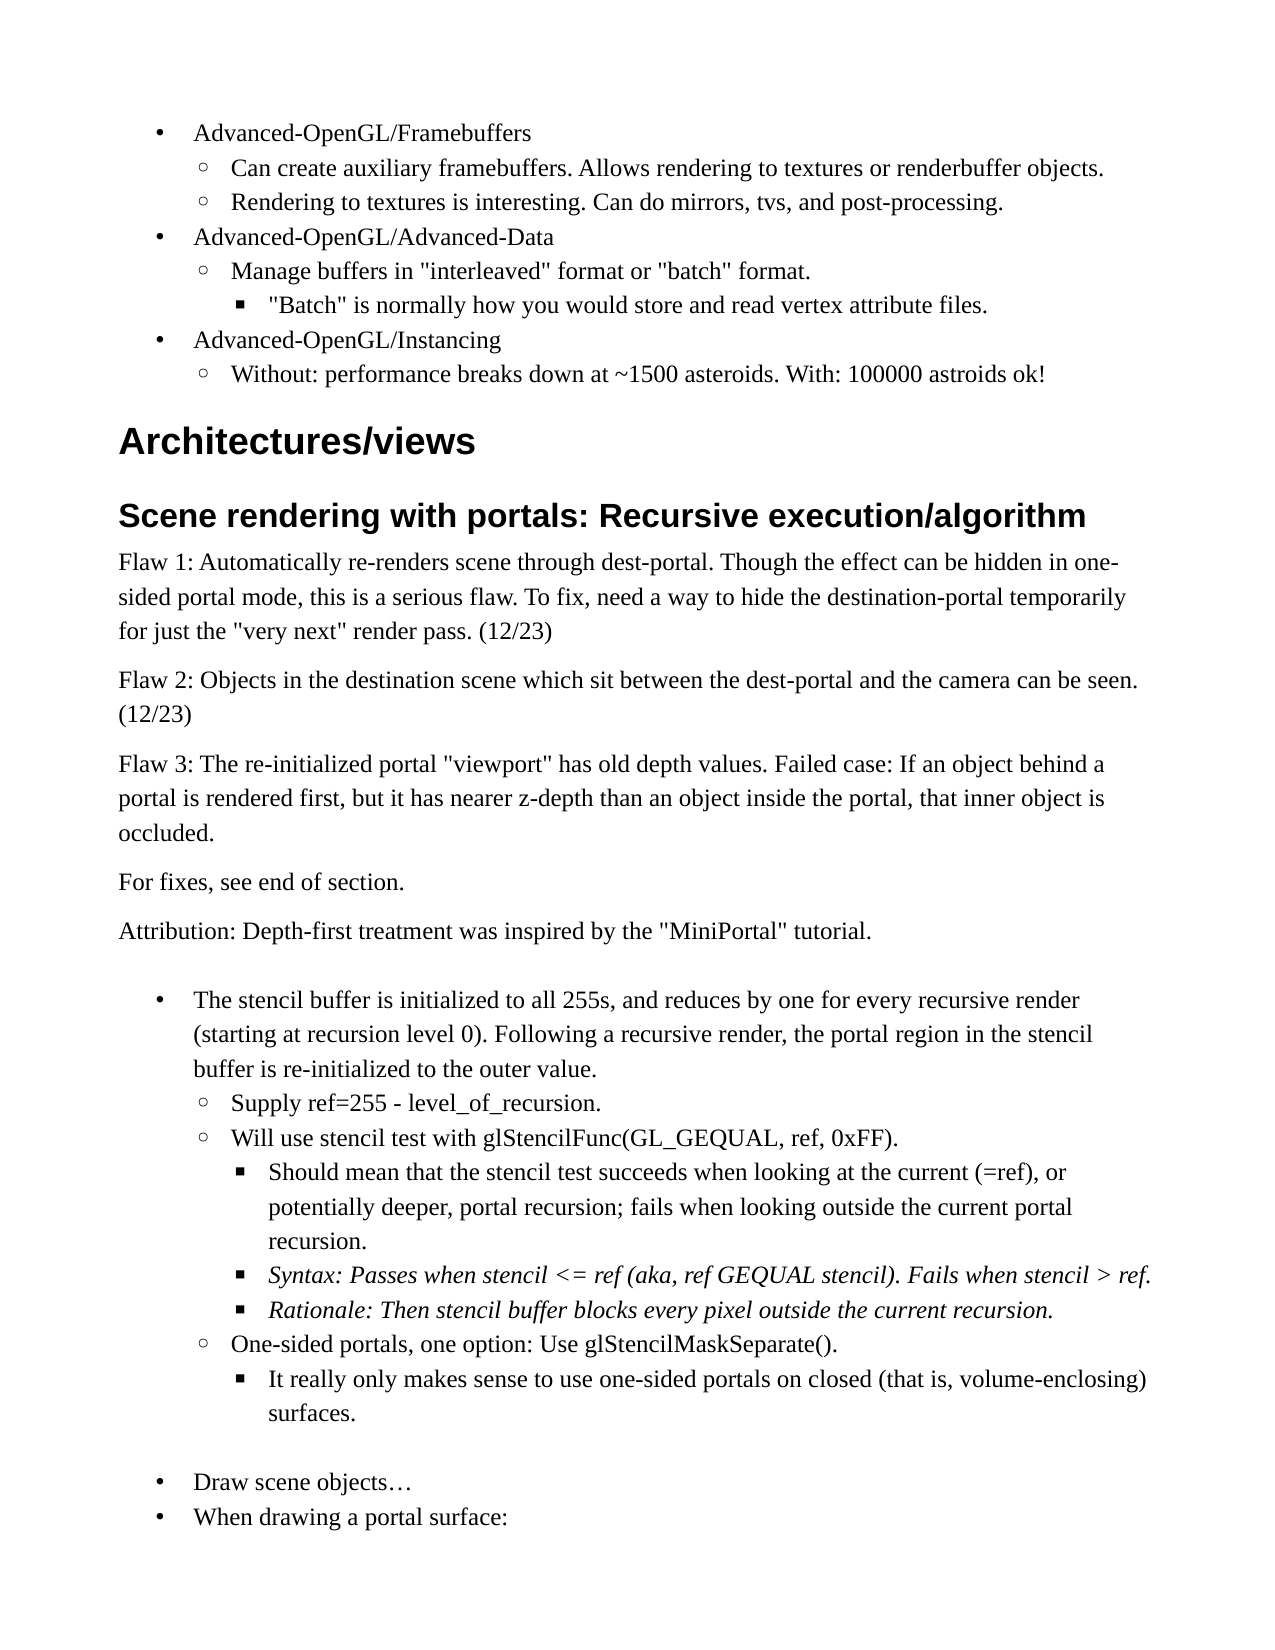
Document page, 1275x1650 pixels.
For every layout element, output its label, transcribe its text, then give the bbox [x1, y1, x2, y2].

list Should mean that the stencil test succeeds when looking at the current (=ref), or potentially deeper, portal recursion; fails when looking outside the current portal recursion. [231, 1157, 1157, 1255]
list Supply ref=255 - level_of_recursion. [193, 1088, 1157, 1117]
list Advanced-OpenGL/Framebuffers [156, 118, 1157, 147]
list When drawing a portal surface: [156, 1502, 1157, 1531]
text Flaw 1: Automatically re-renders scene through dest-portal. Though the effect can be hidden in one-sided portal mode, this is a serious flaw. To fix, need a way to hide the destination-portal temporarily for just the "very next" render pass. (12/23) [118, 547, 1157, 645]
list Advanced-OpenGL/Advanced-Data [156, 222, 1157, 250]
list Manage buffers in "interleaved" format or "batch" format. [193, 256, 1157, 285]
list Can create auxiliary framebuffers. Allows rendering to textures or renderbuffer objects. [193, 153, 1157, 181]
subtitle Scene rendering with portals: Recursive execution/algorithm [118, 496, 1157, 534]
text For fixes, see end of section. [118, 867, 1157, 895]
subtitle Architectures/views [118, 419, 1157, 463]
list It really only makes sense to use one-sided portals on closed (that is, volume-enclosing) surfaces. [231, 1364, 1157, 1427]
list Will use stencil test with glStencilFunc(GL_GEQUAL, ref, 0xFF). [193, 1123, 1157, 1151]
list Rendering to textures is interesting. Can do mirrors, tvs, and post-processing. [193, 187, 1157, 216]
text Attribution: Depth-first treatment was inspired by the "MiniPortal" tutorial. [118, 916, 1157, 944]
list Draw scene objects… [156, 1467, 1157, 1496]
list Rationale: Then stencil buffer blocks every pixel outside the current recursion. [231, 1295, 1157, 1324]
text Flaw 3: The re-initialized portal "viewport" has old depth values. Failed case: If an object behind a portal is rendered first, but it has nearer z-depth than an object inside the portal, that inner object is occluded. [118, 749, 1157, 846]
list One-sided portals, one option: Use glStencilMaskSeparate(). [193, 1329, 1157, 1358]
list "Batch" is normally how you would store and read vertex attribute files. [231, 291, 1157, 319]
list Syntax: Passes when stencil <= ref (aka, ref GEQUAL stencil). Fails when stencil > ref. [231, 1261, 1157, 1289]
list Without: performance breaks down at ~1500 asteroids. With: 100000 astroids ok! [193, 359, 1157, 388]
text Flaw 2: Objects in the destination scene which sit between the dest-portal and the camera can be seen. (12/23) [118, 665, 1157, 728]
list Advanced-OpenGL/Instancing [156, 325, 1157, 354]
list The stencil buffer is initialized to all 255s, and reduces by one for every recursive render (starting at recursion level 0). Following a recursive render, the portal region in the stencil buffer is re-initialized to the outer value. [156, 985, 1157, 1082]
